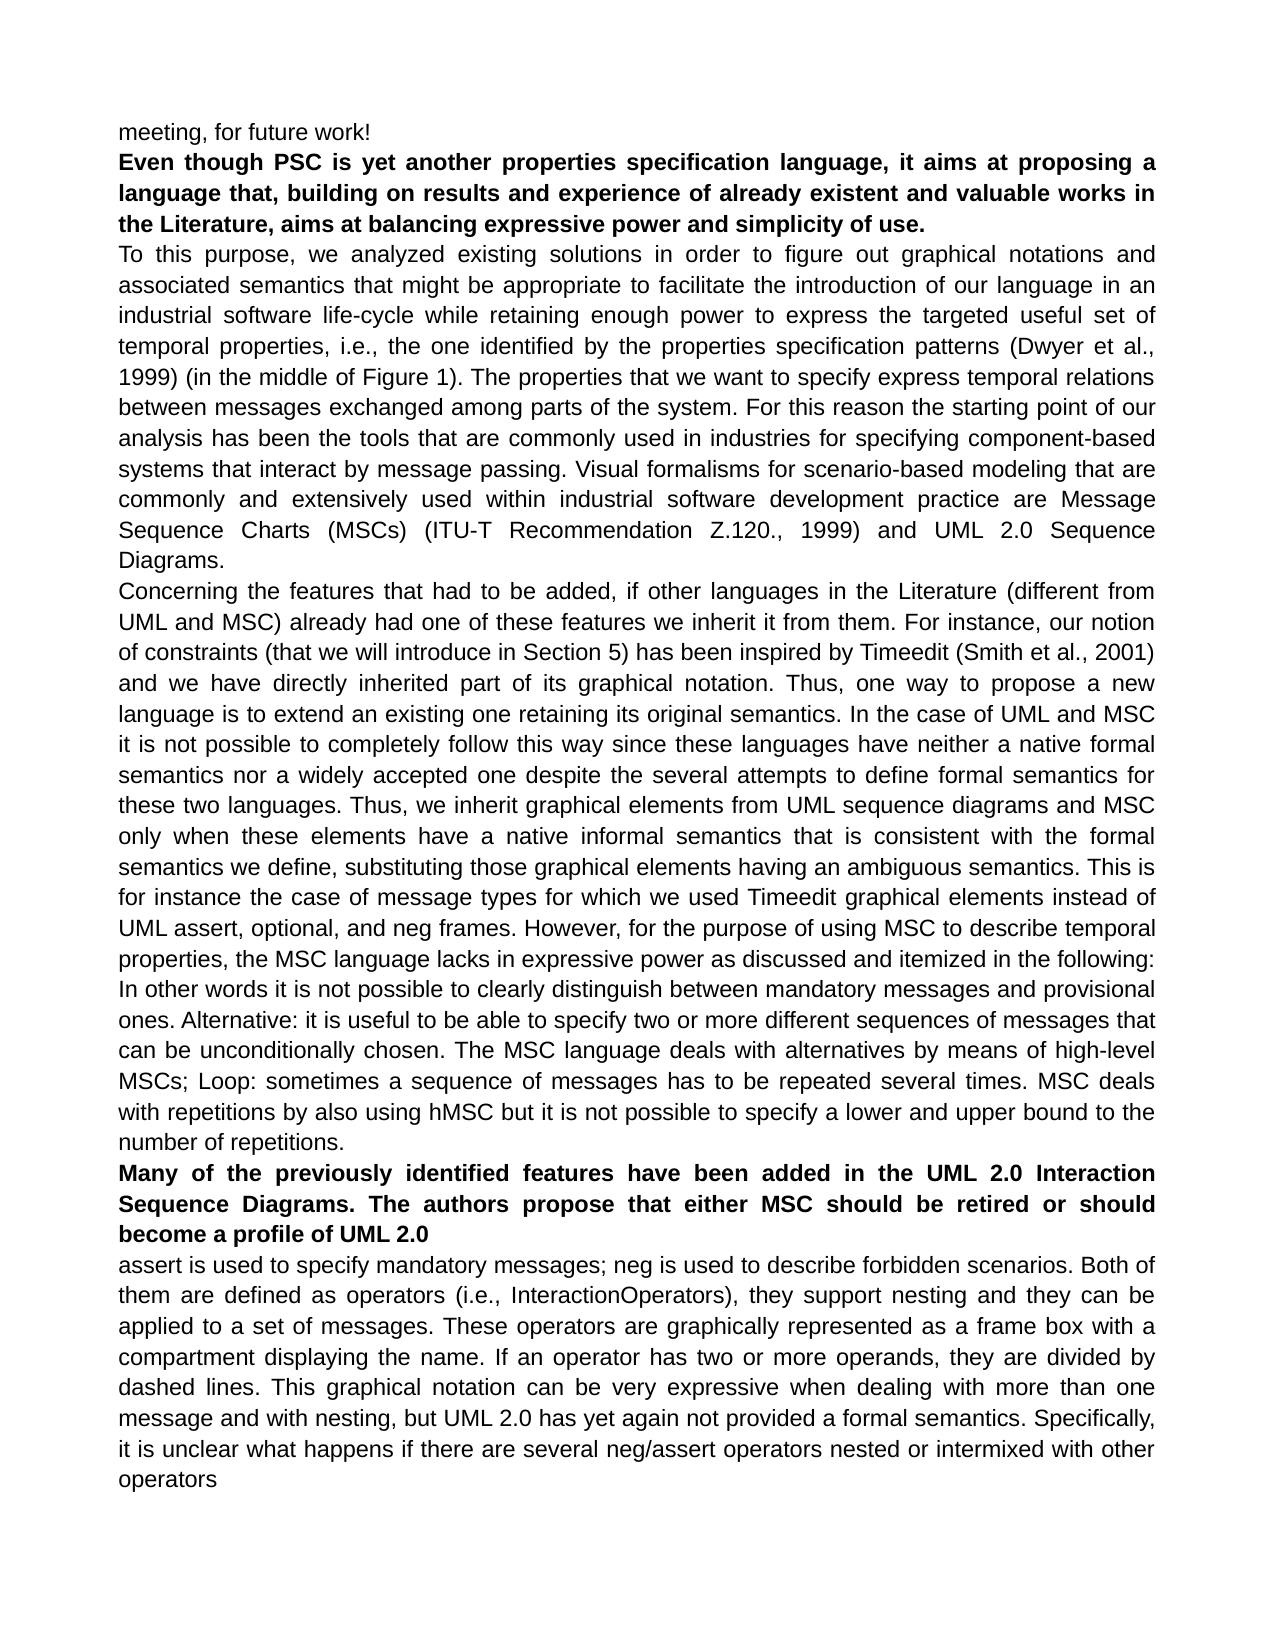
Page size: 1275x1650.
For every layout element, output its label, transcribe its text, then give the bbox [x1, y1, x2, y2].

text Concerning the features that had to be added, if other languages in the Literature (different from UML and MSC) already had one of these features we inherit it from them. For instance, our notion of constraints (that we will introduce in Section 5) has been inspired by Timeedit (Smith et al., 2001) and we have directly inherited part of its graphical notation. Thus, one way to propose a new language is to extend an existing one retaining its original semantics. In the case of UML and MSC it is not possible to completely follow this way since these languages have neither a native formal semantics nor a widely accepted one despite the several attempts to define formal semantics for these two languages. Thus, we inherit graphical elements from UML sequence diagrams and MSC only when these elements have a native informal semantics that is consistent with the formal semantics we define, substituting those graphical elements having an ambiguous semantics. This is for instance the case of message types for which we used Timeedit graphical elements instead of UML assert, optional, and neg frames. However, for the purpose of using MSC to describe temporal properties, the MSC language lacks in expressive power as discussed and itemized in the following: In other words it is not possible to clearly distinguish between mandatory messages and provisional ones. Alternative: it is useful to be able to specify two or more different sequences of messages that can be unconditionally chosen. The MSC language deals with alternatives by means of high-level MSCs; Loop: sometimes a sequence of messages has to be repeated several times. MSC deals with repetitions by also using hMSC but it is not possible to specify a lower and upper bound to the number of repetitions. [118, 577, 1157, 1156]
text To this purpose, we analyzed existing solutions in order to figure out graphical notations and associated semantics that might be appropriate to facilitate the introduction of our language in an industrial software life-cycle while retaining enough power to express the targeted useful set of temporal properties, i.e., the one identified by the properties specification patterns (Dwyer et al., 1999) (in the middle of Figure 1). The properties that we want to specify express temporal relations between messages exchanged among parts of the system. For this reason the starting point of our analysis has been the tools that are commonly used in industries for specifying component-based systems that interact by message passing. Visual formalisms for scenario-based modeling that are commonly and extensively used within industrial software development practice are Message Sequence Charts (MSCs) (ITU-T Recommendation Z.120., 1999) and UML 2.0 Sequence Diagrams. [118, 241, 1157, 574]
text assert is used to specify mandatory messages; neg is used to describe forbidden scenarios. Both of them are defined as operators (i.e., InteractionOperators), they support nesting and they can be applied to a set of messages. These operators are graphically represented as a frame box with a compartment displaying the name. If an operator has two or more operands, they are divided by dashed lines. This graphical notation can be very expressive when dealing with more than one message and with nesting, but UML 2.0 has yet again not provided a formal semantics. Specifically, it is unclear what happens if there are several neg/assert operators nested or intermixed with other operators [118, 1251, 1157, 1492]
text Even though PSC is yet another properties specification language, it aims at proposing a language that, building on results and experience of already existent and valuable works in the Literature, aims at balancing expressive power and simplicity of use. [118, 149, 1157, 237]
text meeting, for future work! [118, 118, 1157, 145]
text Many of the previously identified features have been added in the UML 2.0 Interaction Sequence Diagrams. The authors propose that either MSC should be retired or should become a profile of UML 2.0 [118, 1159, 1157, 1247]
